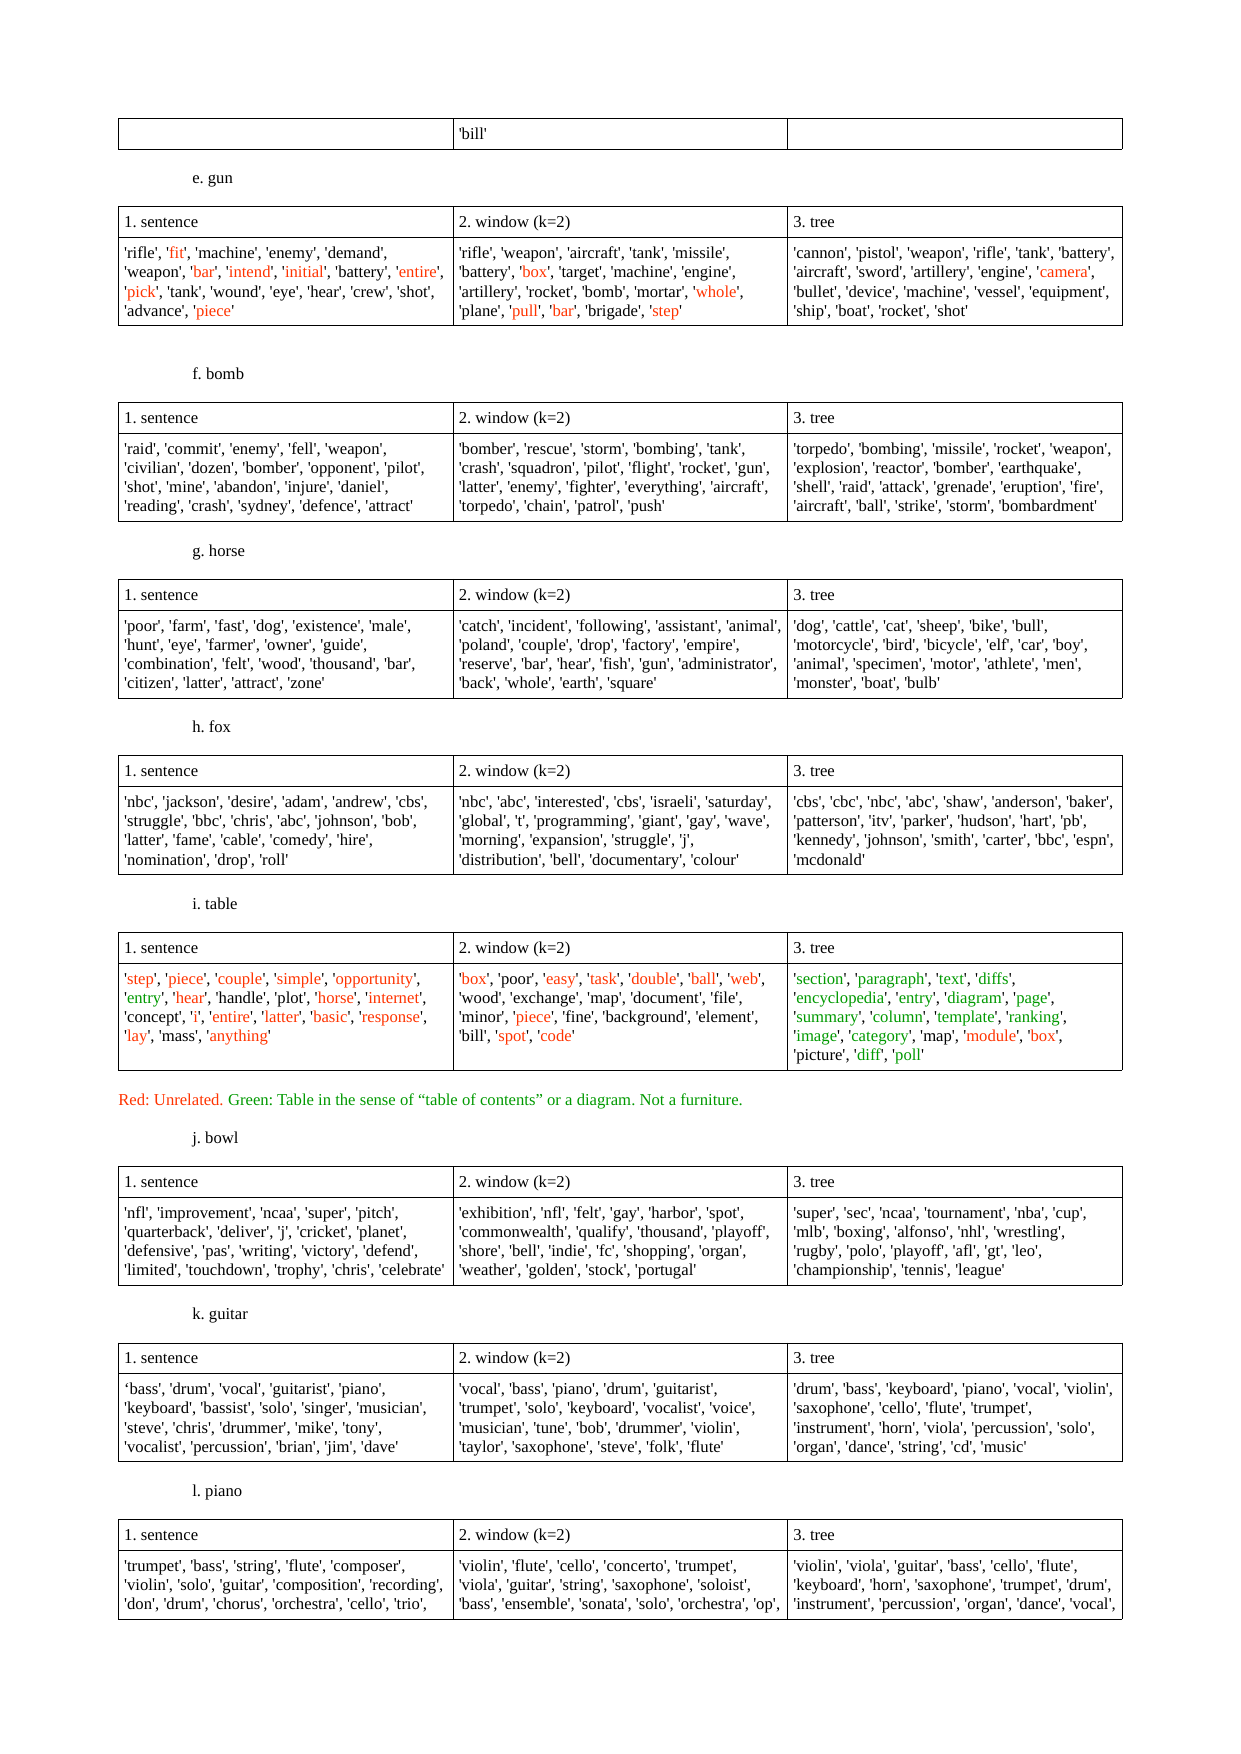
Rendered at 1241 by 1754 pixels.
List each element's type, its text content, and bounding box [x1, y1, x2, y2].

table_header 2. window (k=2) [454, 1167, 787, 1197]
text Red: Unrelated. Green: Table in the sense of “table of contents” or a diagram. Not a furniture. [118, 1089, 1122, 1108]
table_header 3. tree [788, 403, 1122, 433]
text e. gun [118, 168, 1122, 187]
text j. bowl [118, 1128, 1122, 1147]
table_cell 'cbs', 'cbc', 'nbc', 'abc', 'shaw', 'anderson', 'baker', 'patterson', 'itv', 'parker', 'hudson', 'hart', 'pb', 'kennedy', 'johnson', 'smith', 'carter', 'bbc', 'espn', 'mcdonald' [788, 787, 1122, 874]
table_cell 'poor', 'farm', 'fast', 'dog', 'existence', 'male', 'hunt', 'eye', 'farmer', 'owner', 'guide', 'combination', 'felt', 'wood', 'thousand', 'bar', 'citizen', 'latter', 'attract', 'zone' [119, 611, 453, 698]
table_cell 'exhibition', 'nfl', 'felt', 'gay', 'harbor', 'spot', 'commonwealth', 'qualify', 'thousand', 'playoff', 'shore', 'bell', 'indie', 'fc', 'shopping', 'organ', 'weather', 'golden', 'stock', 'portugal' [454, 1198, 787, 1285]
table_header 2. window (k=2) [454, 403, 787, 433]
table_header 3. tree [788, 933, 1122, 963]
table_header 1. sentence [119, 1520, 453, 1550]
table_cell 'torpedo', 'bombing', 'missile', 'rocket', 'weapon', 'explosion', 'reactor', 'bomber', 'earthquake', 'shell', 'raid', 'attack', 'grenade', 'eruption', 'fire', 'aircraft', 'ball', 'strike', 'storm', 'bombardment' [788, 434, 1122, 521]
table_header 2. window (k=2) [454, 207, 787, 237]
table_header 3. tree [788, 207, 1122, 237]
table_cell 'section', 'paragraph', 'text', 'diffs', 'encyclopedia', 'entry', 'diagram', 'page', 'summary', 'column', 'template', 'ranking', 'image', 'category', 'map', 'module', 'box', 'picture', 'diff', 'poll' [788, 964, 1122, 1070]
text i. table [118, 893, 1122, 913]
table_header 3. tree [788, 756, 1122, 786]
table_cell 'nfl', 'improvement', 'ncaa', 'super', 'pitch', 'quarterback', 'deliver', 'j', 'cricket', 'planet', 'defensive', 'pas', 'writing', 'victory', 'defend', 'limited', 'touchdown', 'trophy', 'chris', 'celebrate' [119, 1198, 453, 1285]
table_cell 'raid', 'commit', 'enemy', 'fell', 'weapon', 'civilian', 'dozen', 'bomber', 'opponent', 'pilot', 'shot', 'mine', 'abandon', 'injure', 'daniel', 'reading', 'crash', 'sydney', 'defence', 'attract' [119, 434, 453, 521]
table_cell 'nbc', 'abc', 'interested', 'cbs', 'israeli', 'saturday', 'global', 't', 'programming', 'giant', 'gay', 'wave', 'morning', 'expansion', 'struggle', 'j', 'distribution', 'bell', 'documentary', 'colour' [454, 787, 787, 874]
table_header 1. sentence [119, 1167, 453, 1197]
table_cell 'cannon', 'pistol', 'weapon', 'rifle', 'tank', 'battery', 'aircraft', 'sword', 'artillery', 'engine', 'camera', 'bullet', 'device', 'machine', 'vessel', 'equipment', 'ship', 'boat', 'rocket', 'shot' [788, 238, 1122, 325]
table_header 3. tree [788, 1167, 1122, 1197]
table_header 1. sentence [119, 1344, 453, 1373]
table_header 1. sentence [119, 403, 453, 433]
table_cell 'rifle', 'weapon', 'aircraft', 'tank', 'missile', 'battery', 'box', 'target', 'machine', 'engine', 'artillery', 'rocket', 'bomb', 'mortar', 'whole', 'plane', 'pull', 'bar', 'brigade', 'step' [454, 238, 787, 325]
table_cell 'vocal', 'bass', 'piano', 'drum', 'guitarist', 'trumpet', 'solo', 'keyboard', 'vocalist', 'voice', 'musician', 'tune', 'bob', 'drummer', 'violin', 'taylor', 'saxophone', 'steve', 'folk', 'flute' [454, 1374, 787, 1461]
table_header 2. window (k=2) [454, 756, 787, 786]
table_cell 'violin', 'flute', 'cello', 'concerto', 'trumpet', 'viola', 'guitar', 'string', 'saxophone', 'soloist', 'bass', 'ensemble', 'sonata', 'solo', 'orchestra', 'op', [454, 1551, 787, 1619]
table_cell 'rifle', 'fit', 'machine', 'enemy', 'demand', 'weapon', 'bar', 'intend', 'initial', 'battery', 'entire', 'pick', 'tank', 'wound', 'eye', 'hear', 'crew', 'shot', 'advance', 'piece' [119, 238, 453, 325]
table_cell 'dog', 'cattle', 'cat', 'sheep', 'bike', 'bull', 'motorcycle', 'bird', 'bicycle', 'elf', 'car', 'boy', 'animal', 'specimen', 'motor', 'athlete', 'men', 'monster', 'boat', 'bulb' [788, 611, 1122, 698]
table_cell 'violin', 'viola', 'guitar', 'bass', 'cello', 'flute', 'keyboard', 'horn', 'saxophone', 'trumpet', 'drum', 'instrument', 'percussion', 'organ', 'dance', 'vocal', [788, 1551, 1122, 1619]
table_header 3. tree [788, 580, 1122, 609]
table_cell 'drum', 'bass', 'keyboard', 'piano', 'vocal', 'violin', 'saxophone', 'cello', 'flute', 'trumpet', 'instrument', 'horn', 'viola', 'percussion', 'solo', 'organ', 'dance', 'string', 'cd', 'music' [788, 1374, 1122, 1461]
table_cell 'bill' [454, 119, 787, 149]
text l. piano [118, 1481, 1122, 1500]
table_cell 'bomber', 'rescue', 'storm', 'bombing', 'tank', 'crash', 'squadron', 'pilot', 'flight', 'rocket', 'gun', 'latter', 'enemy', 'fighter', 'everything', 'aircraft', 'torpedo', 'chain', 'patrol', 'push' [454, 434, 787, 521]
table_cell 'super', 'sec', 'ncaa', 'tournament', 'nba', 'cup', 'mlb', 'boxing', 'alfonso', 'nhl', 'wrestling', 'rugby', 'polo', 'playoff', 'afl', 'gt', 'leo', 'championship', 'tennis', 'league' [788, 1198, 1122, 1285]
table_header 1. sentence [119, 756, 453, 786]
table_header 3. tree [788, 1344, 1122, 1373]
table_header 1. sentence [119, 207, 453, 237]
table_cell 'catch', 'incident', 'following', 'assistant', 'animal', 'poland', 'couple', 'drop', 'factory', 'empire', 'reserve', 'bar', 'hear', 'fish', 'gun', 'administrator', 'back', 'whole', 'earth', 'square' [454, 611, 787, 698]
table_header 2. window (k=2) [454, 580, 787, 609]
table_header 2. window (k=2) [454, 933, 787, 963]
table_header 1. sentence [119, 933, 453, 963]
table_cell 'step', 'piece', 'couple', 'simple', 'opportunity', 'entry', 'hear', 'handle', 'plot', 'horse', 'internet', 'concept', 'i', 'entire', 'latter', 'basic', 'response', 'lay', 'mass', 'anything' [119, 964, 453, 1070]
table_cell 'box', 'poor', 'easy', 'task', 'double', 'ball', 'web', 'wood', 'exchange', 'map', 'document', 'file', 'minor', 'piece', 'fine', 'background', 'element', 'bill', 'spot', 'code' [454, 964, 787, 1070]
table_cell 'nbc', 'jackson', 'desire', 'adam', 'andrew', 'cbs', 'struggle', 'bbc', 'chris', 'abc', 'johnson', 'bob', 'latter', 'fame', 'cable', 'comedy', 'hire', 'nomination', 'drop', 'roll' [119, 787, 453, 874]
text g. horse [118, 540, 1122, 559]
table_cell ‘bass', 'drum', 'vocal', 'guitarist', 'piano', 'keyboard', 'bassist', 'solo', 'singer', 'musician', 'steve', 'chris', 'drummer', 'mike', 'tony', 'vocalist', 'percussion', 'brian', 'jim', 'dave' [119, 1374, 453, 1461]
table_header 2. window (k=2) [454, 1344, 787, 1373]
table_header 1. sentence [119, 580, 453, 609]
table_header 3. tree [788, 1520, 1122, 1550]
text h. fox [118, 717, 1122, 736]
text f. bomb [118, 364, 1122, 383]
table_cell [788, 119, 1122, 149]
table_cell 'trumpet', 'bass', 'string', 'flute', 'composer', 'violin', 'solo', 'guitar', 'composition', 'recording', 'don', 'drum', 'chorus', 'orchestra', 'cello', 'trio', [119, 1551, 453, 1619]
table_header 2. window (k=2) [454, 1520, 787, 1550]
text k. guitar [118, 1304, 1122, 1323]
table_cell [119, 119, 453, 149]
